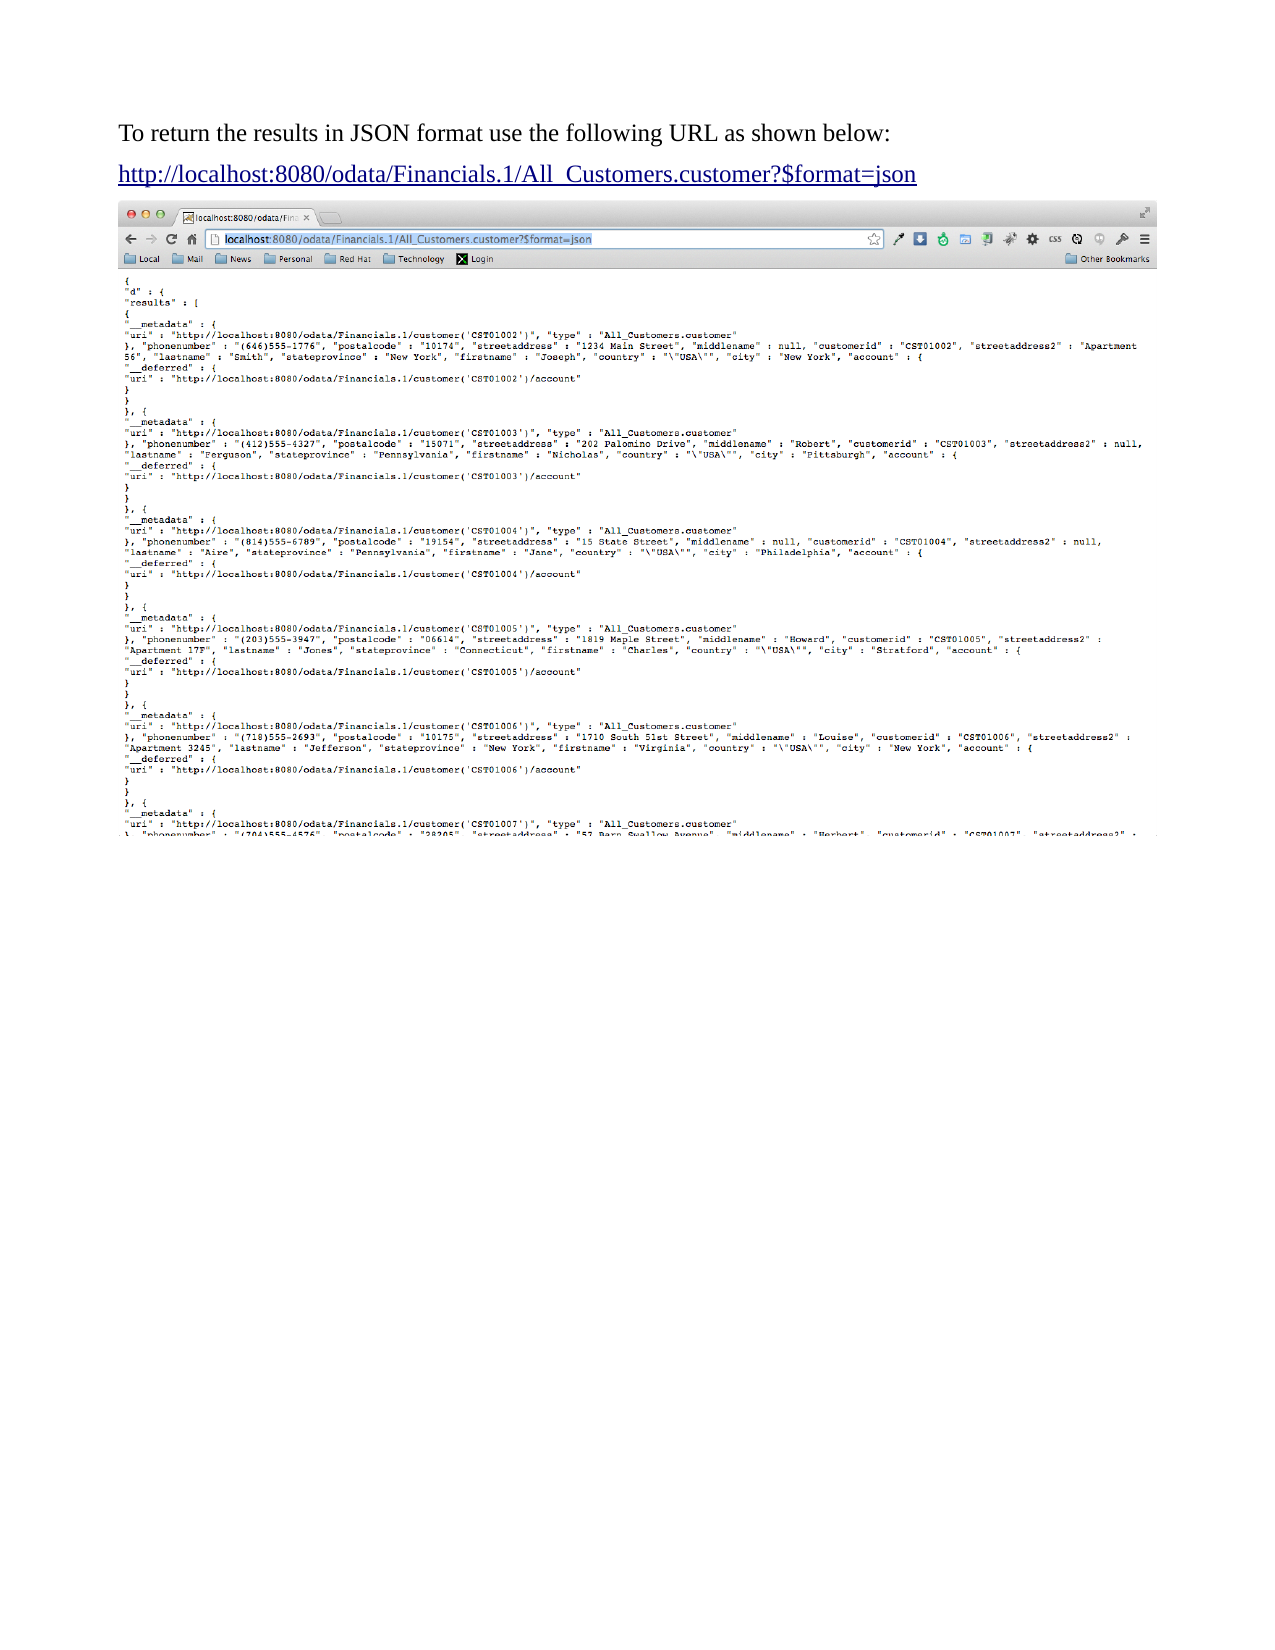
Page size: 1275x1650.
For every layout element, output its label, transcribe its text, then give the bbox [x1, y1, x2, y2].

text http://localhost:8080/odata/Financials.1/All_Customers.customer?$format=json [118, 159, 1157, 188]
text To return the results in JSON format use the following URL as shown below: [118, 118, 1157, 147]
picture [118, 200, 1157, 836]
